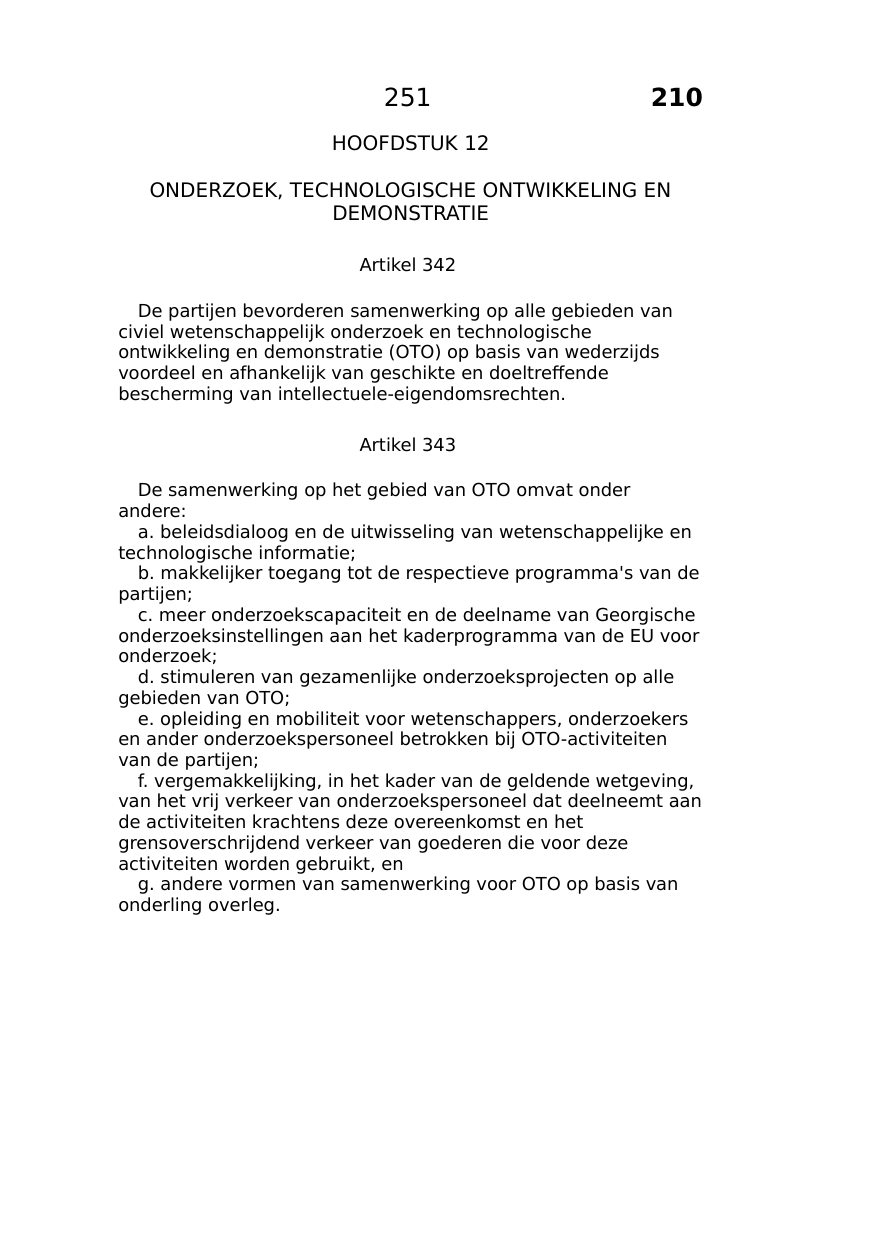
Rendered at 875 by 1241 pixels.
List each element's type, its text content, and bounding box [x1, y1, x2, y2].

text De samenwerking op het gebied van OTO omvat onder andere: [118, 480, 703, 522]
text d. stimuleren van gezamenlijke onderzoeksprojecten op alle gebieden van OTO; [118, 667, 703, 708]
text g. andere vormen van samenwerking voor OTO op basis van onderling overleg. [118, 874, 703, 916]
text f. vergemakkelijking, in het kader van de geldende wetgeving, van het vrij verkeer van onderzoekspersoneel dat deelneemt aan de activiteiten krachtens deze overeenkomst en het grensoverschrijdend verkeer van goederen die voor deze activiteiten worden gebruikt, en [118, 771, 703, 874]
subtitle Artikel 342 [118, 255, 703, 276]
text e. opleiding en mobiliteit voor wetenschappers, onderzoekers en ander onderzoekspersoneel betrokken bij OTO-activiteiten van de partijen; [118, 708, 703, 771]
subtitle HOOFDSTUK 12 ONDERZOEK, TECHNOLOGISCHE ONTWIKKELING EN DEMONSTRATIE [118, 132, 703, 225]
text a. beleidsdialoog en de uitwisseling van wetenschappelijke en technologische informatie; [118, 522, 703, 563]
subtitle Artikel 343 [118, 434, 703, 455]
text De partijen bevorderen samenwerking op alle gebieden van civiel wetenschappelijk onderzoek en technologische ontwikkeling en demonstratie (OTO) op basis van wederzijds voordeel en afhankelijk van geschikte en doeltreffende bescherming van intellectuele-eigendomsrechten. [118, 301, 703, 404]
text b. makkelijker toegang tot de respectieve programma's van de partijen; [118, 563, 703, 605]
text c. meer onderzoekscapaciteit en de deelname van Georgische onderzoeksinstellingen aan het kaderprogramma van de EU voor onderzoek; [118, 605, 703, 667]
